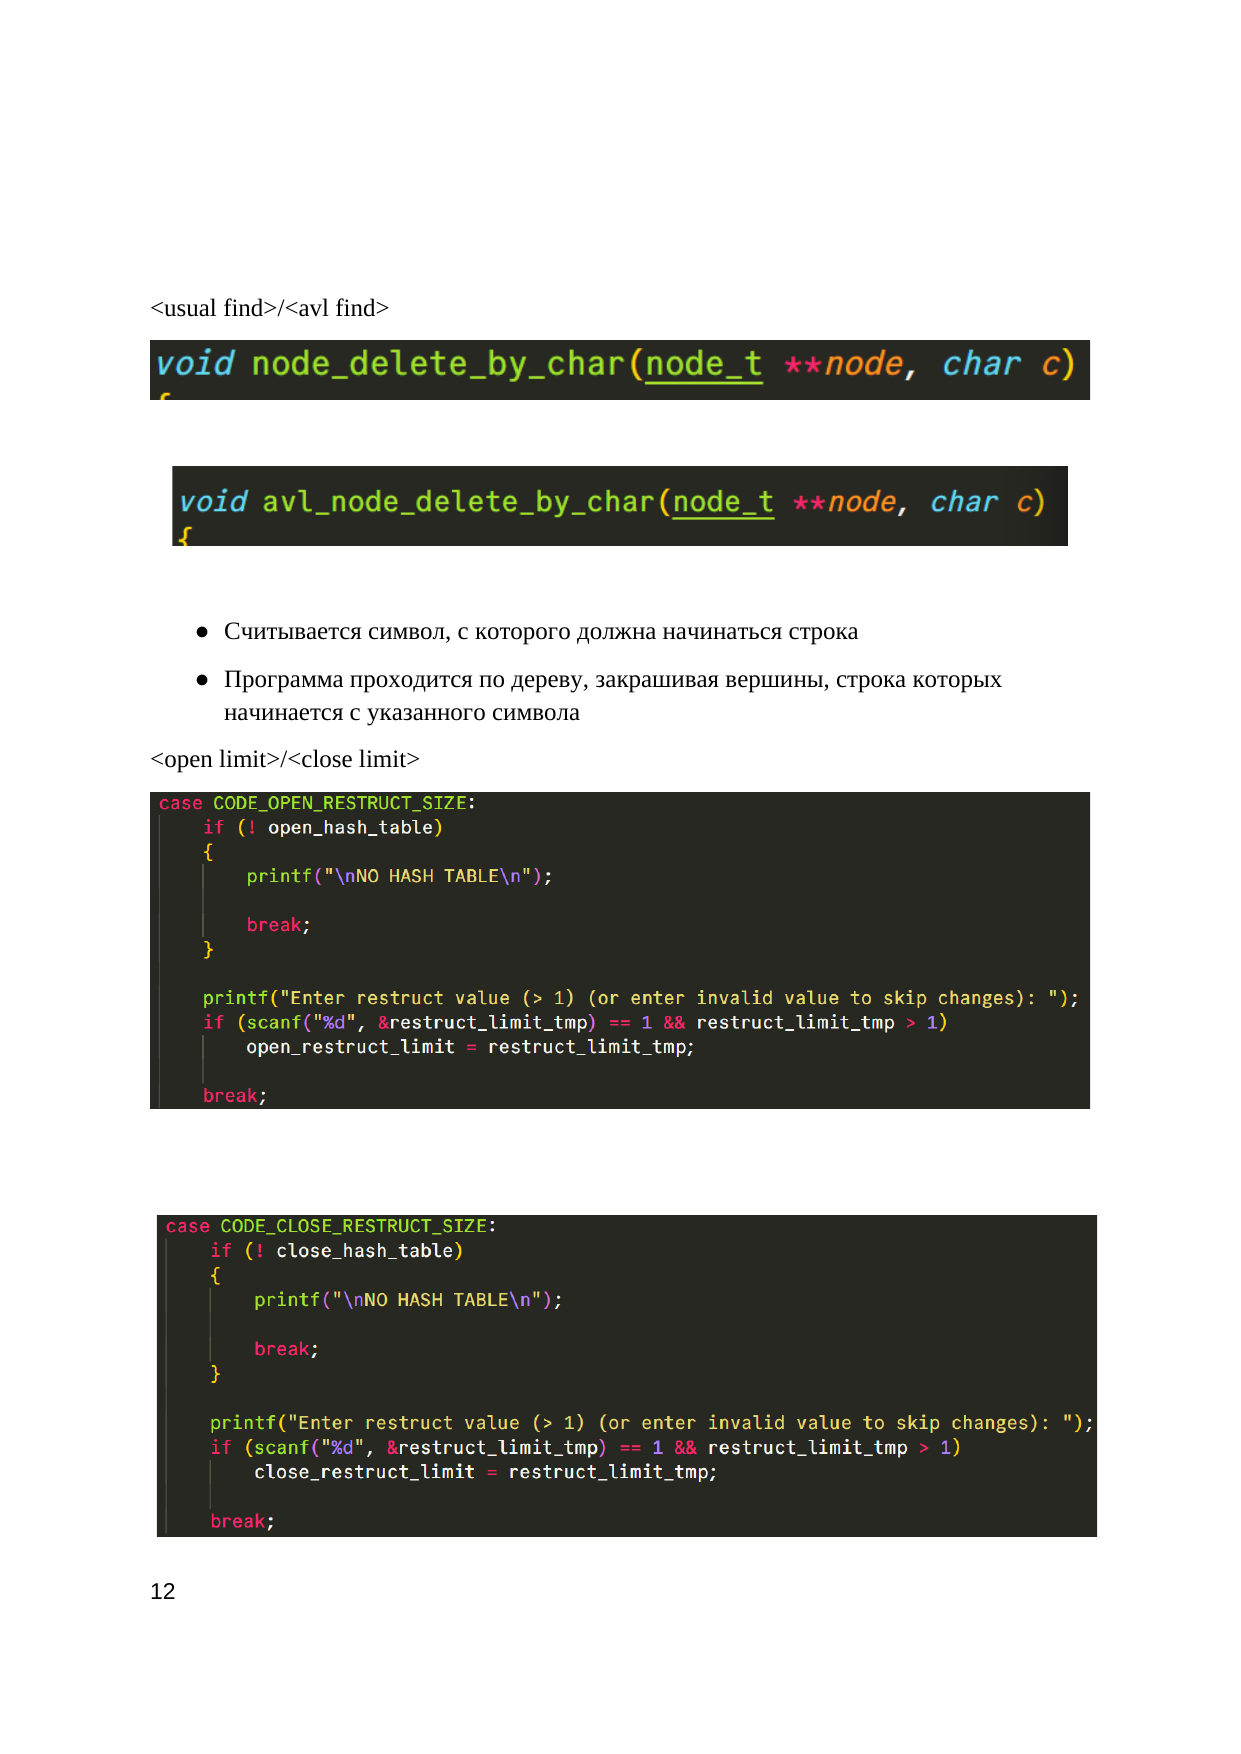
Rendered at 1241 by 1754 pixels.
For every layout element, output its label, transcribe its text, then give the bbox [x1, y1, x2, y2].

text <open limit>/<close limit> [150, 744, 1090, 773]
picture [150, 792, 1091, 1109]
list Программа проходится по дереву, закрашивая вершины, строка которых начинается с указанного символа [194, 664, 1090, 726]
picture [172, 466, 1068, 546]
text <usual find>/<avl find> [150, 293, 1090, 322]
picture [150, 340, 1091, 400]
list Считывается символ, с которого должна начинаться строка [194, 616, 1090, 645]
picture [156, 1215, 1098, 1537]
